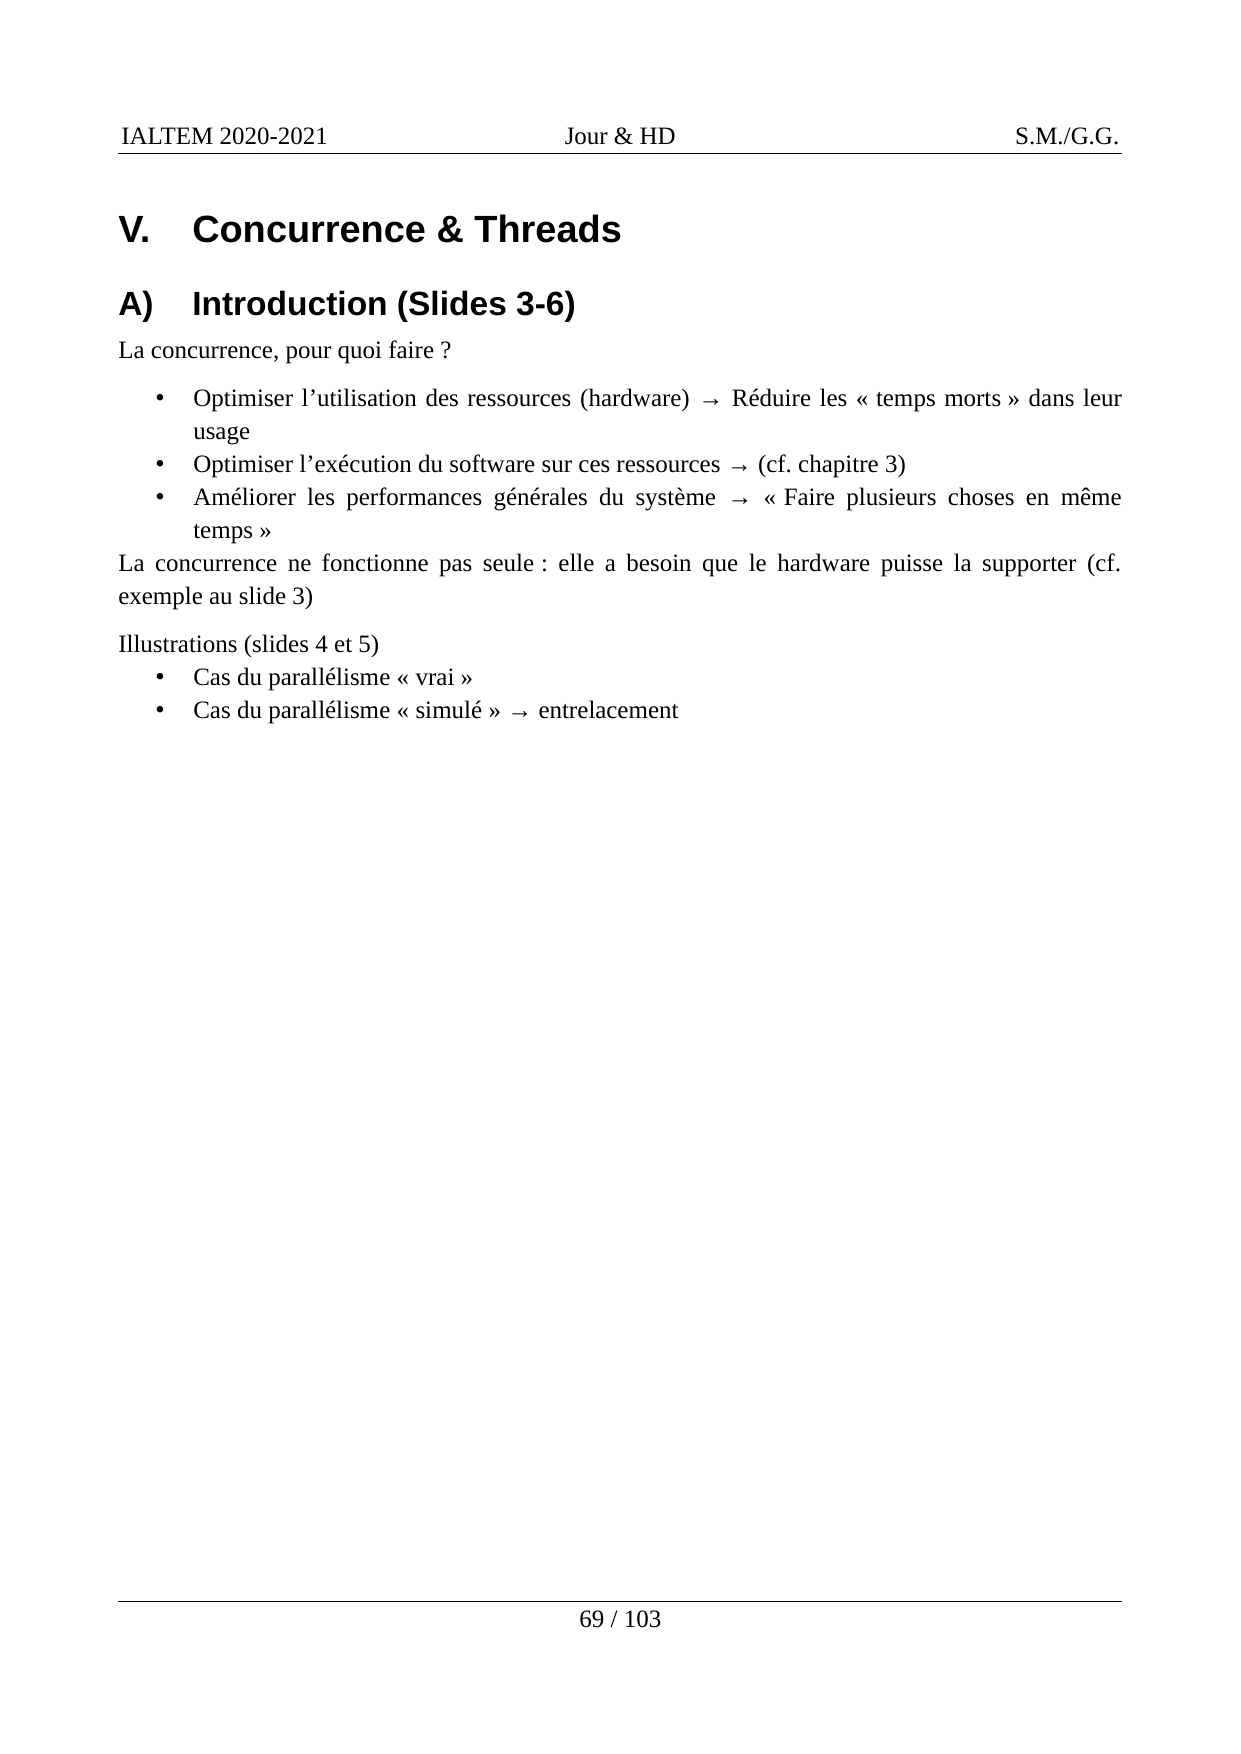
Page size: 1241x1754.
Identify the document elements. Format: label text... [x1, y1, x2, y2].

list Améliorer les performances générales du système → « Faire plusieurs choses en même temps » [156, 482, 1122, 544]
subtitle Introduction (Slides 3-6) [118, 284, 1122, 323]
text La concurrence ne fonctionne pas seule : elle a besoin que le hardware puisse la supporter (cf. exemple au slide 3) [118, 548, 1122, 610]
list Optimiser l’exécution du software sur ces ressources → (cf. chapitre 3) [156, 449, 1122, 478]
list Optimiser l’utilisation des ressources (hardware) → Réduire les « temps morts » dans leur usage [156, 383, 1122, 445]
list Cas du parallélisme « vrai » [156, 662, 1122, 691]
list Cas du parallélisme « simulé » → entrelacement [156, 695, 1122, 723]
subtitle Concurrence & Threads [118, 207, 1122, 251]
text La concurrence, pour quoi faire ? [118, 335, 1122, 364]
text Illustrations (slides 4 et 5) [118, 629, 1122, 657]
